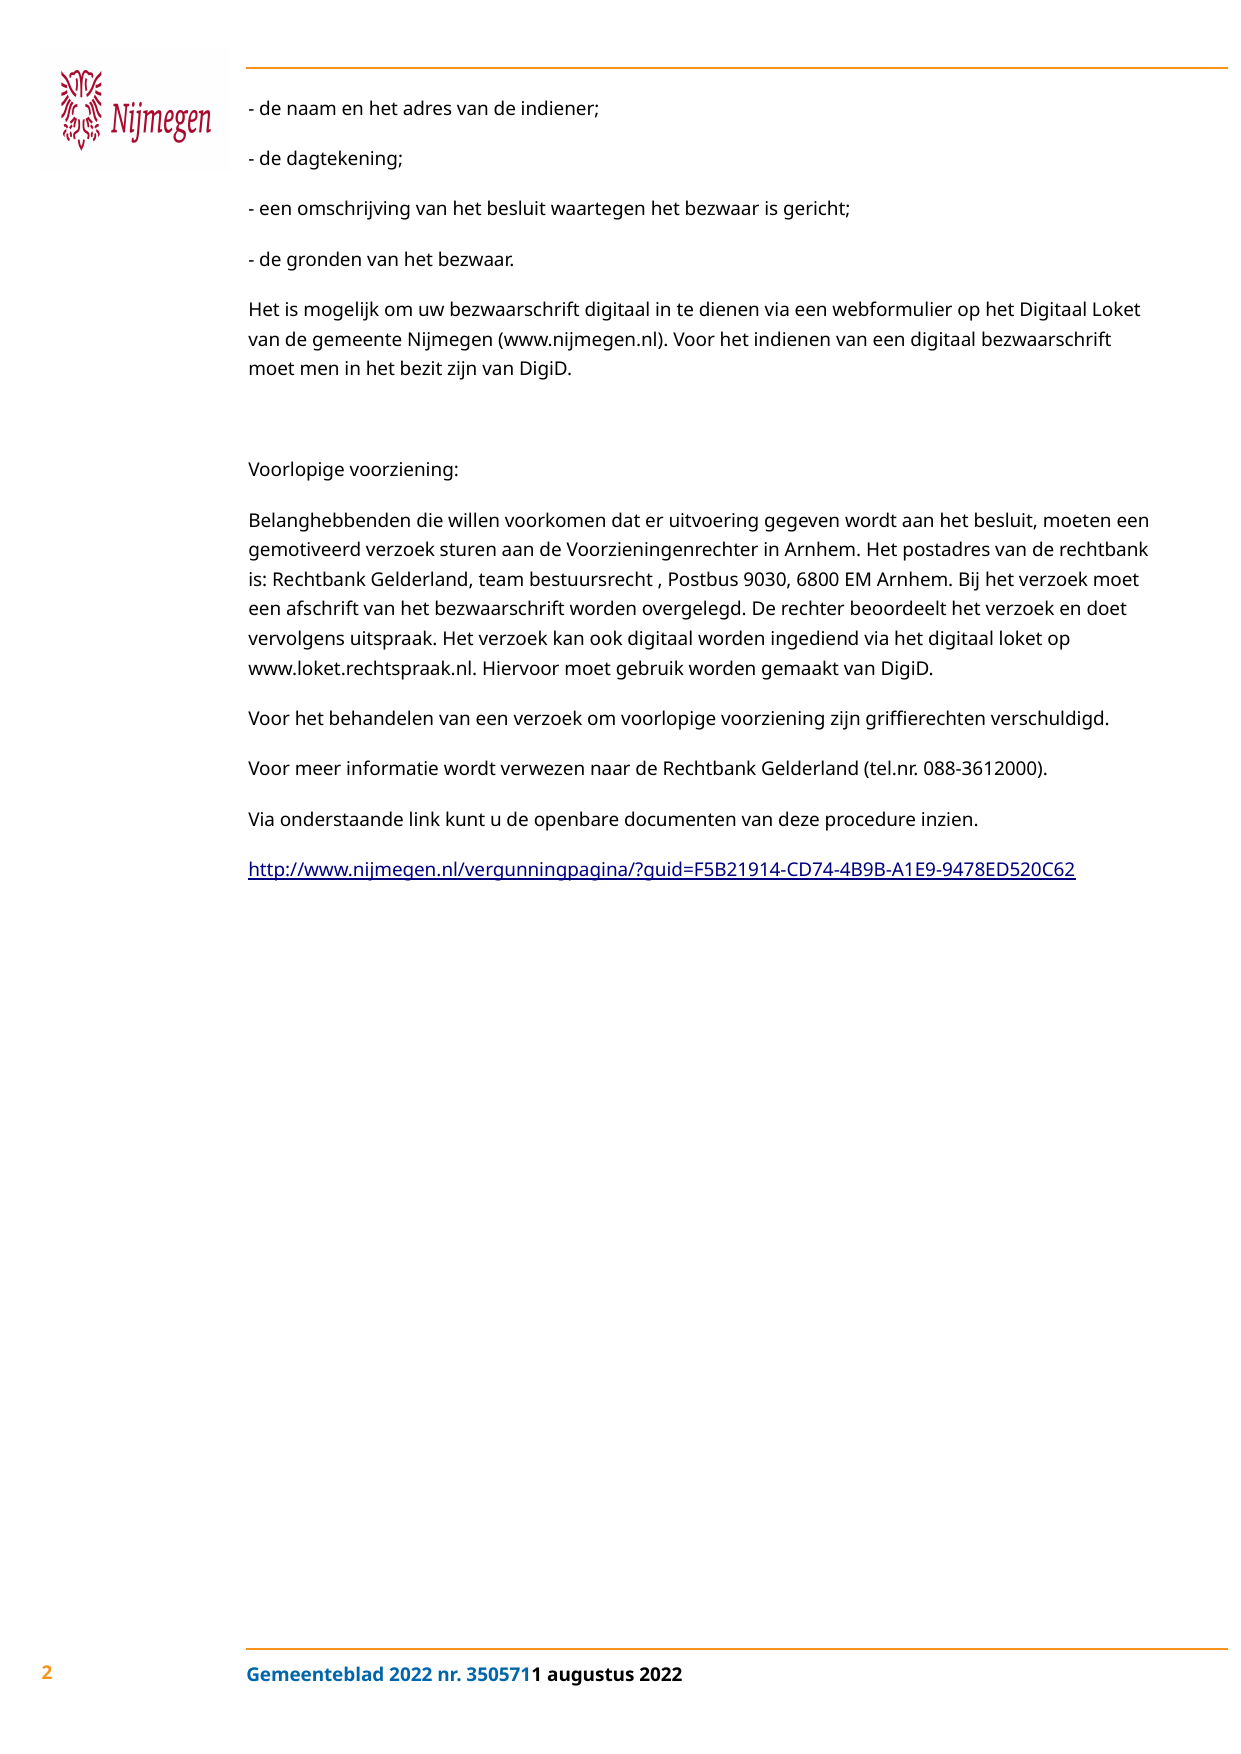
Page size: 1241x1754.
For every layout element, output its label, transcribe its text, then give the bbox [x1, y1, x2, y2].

text - een omschrijving van het besluit waartegen het bezwaar is gericht; [248, 196, 1152, 221]
text Via onderstaande link kunt u de openbare documenten van deze procedure inzien. [248, 806, 1152, 832]
text Voor het behandelen van een verzoek om voorlopige voorziening zijn griffierechten verschuldigd. [248, 705, 1152, 731]
text - de naam en het adres van de indiener; [248, 95, 1152, 121]
text Het is mogelijk om uw bezwaarschrift digitaal in te dienen via een webformulier op het Digitaal Loket van de gemeente Nijmegen (www.nijmegen.nl). Voor het indienen van een digitaal bezwaarschrift moet men in het bezit zijn van DigiD. [248, 296, 1152, 381]
text Belanghebbenden die willen voorkomen dat er uitvoering gegeven wordt aan het besluit, moeten een gemotiveerd verzoek sturen aan de Voorzieningenrechter in Arnhem. Het postadres van de rechtbank is: Rechtbank Gelderland, team bestuursrecht , Postbus 9030, 6800 EM Arnhem. Bij het verzoek moet een afschrift van het bezwaarschrift worden overgelegd. De rechter beoordeelt het verzoek en doet vervolgens uitspraak. Het verzoek kan ook digitaal worden ingediend via het digitaal loket op www.loket.rechtspraak.nl. Hiervoor moet gebruik worden gemaakt van DigiD. [248, 507, 1152, 681]
text Voorlopige voorziening: [248, 456, 1152, 482]
picture [41, 47, 231, 172]
text - de gronden van het bezwaar. [248, 246, 1152, 272]
text http://www.nijmegen.nl/vergunningpagina/?guid=F5B21914-CD74-4B9B-A1E9-9478ED520C62 [248, 856, 1152, 882]
text - de dagtekening; [248, 145, 1152, 171]
text Voor meer informatie wordt verwezen naar de Rechtbank Gelderland (tel.nr. 088-3612000). [248, 756, 1152, 781]
